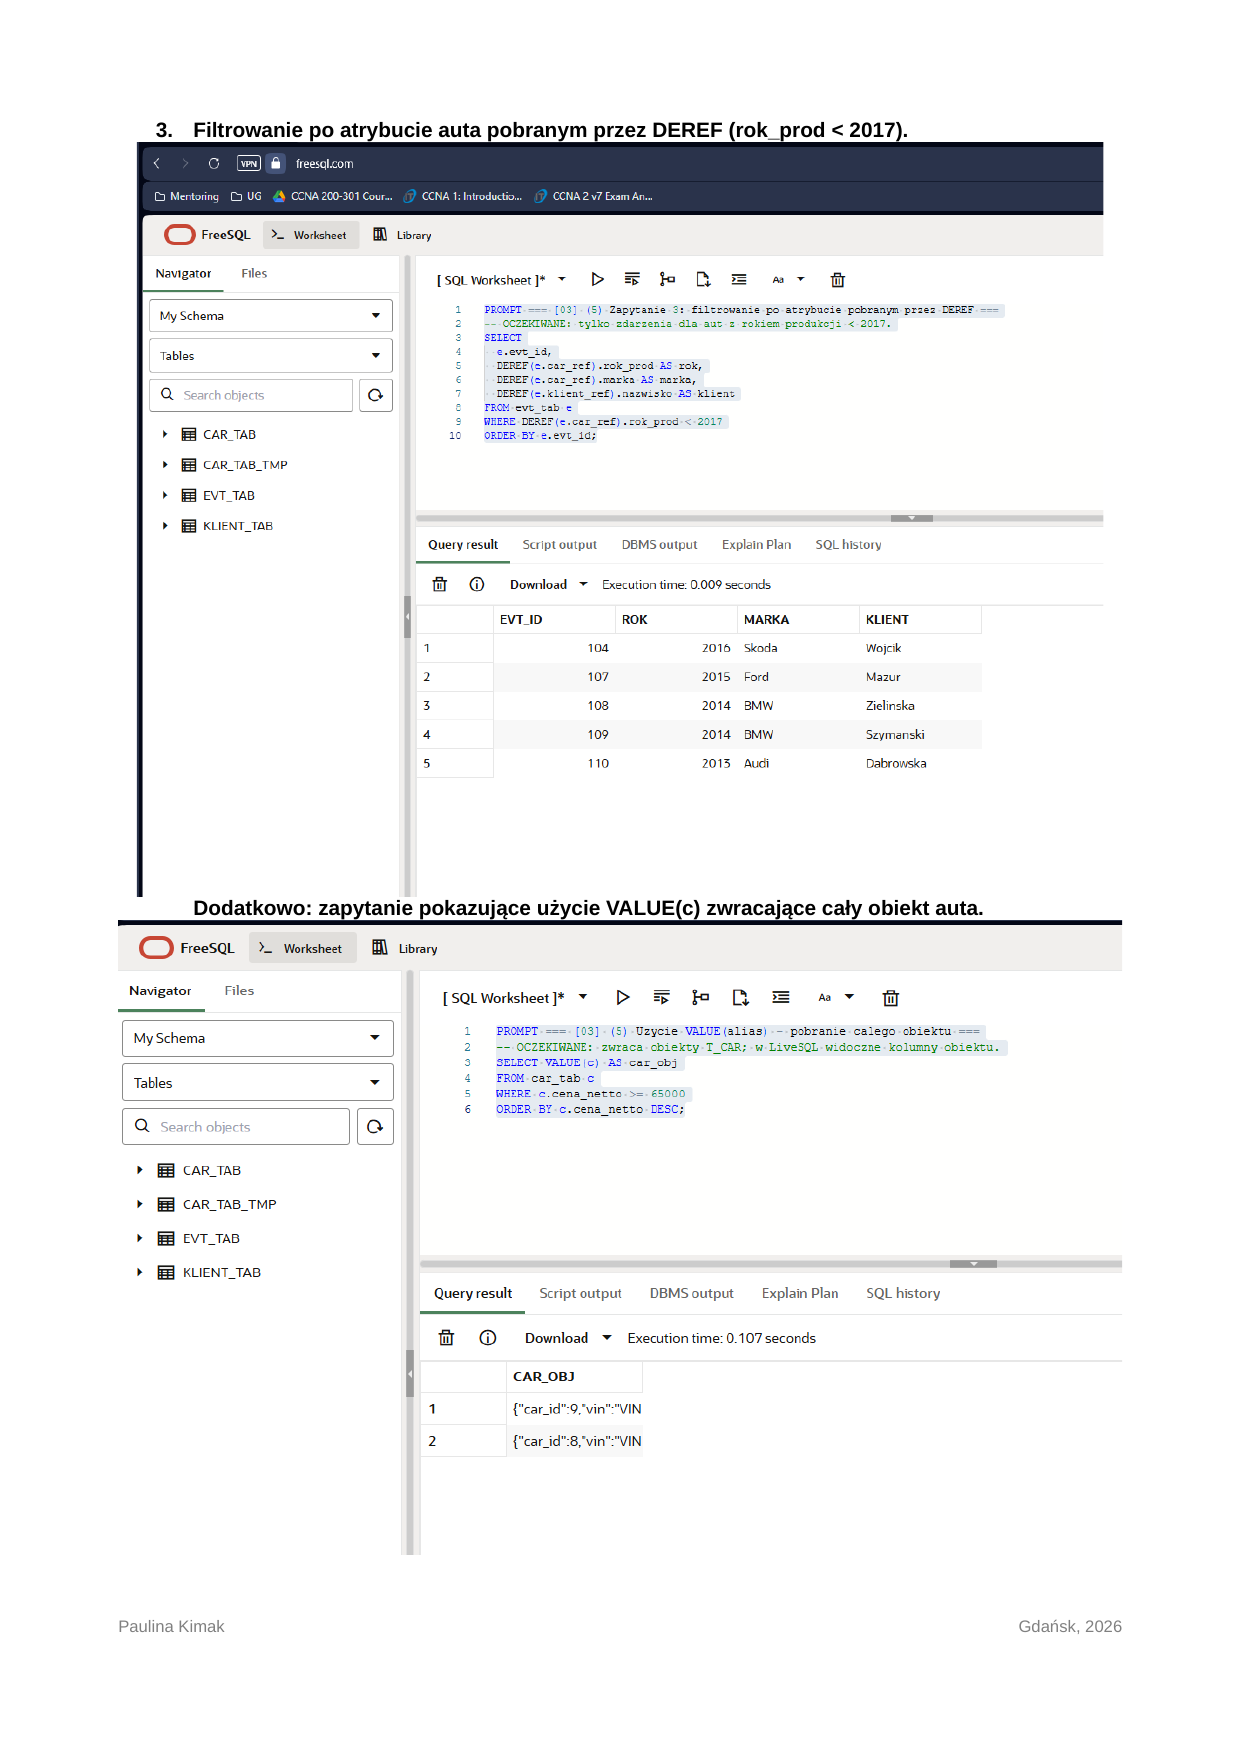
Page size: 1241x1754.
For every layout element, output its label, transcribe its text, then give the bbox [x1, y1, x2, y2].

picture [136, 142, 1104, 897]
list Dodatkowo: zapytanie pokazujące użycie VALUE(c) zwracające cały obiekt auta. [156, 897, 1122, 920]
list Filtrowanie po atrybucie auta pobranym przez DEREF (rok_prod < 2017). [156, 118, 1122, 142]
picture [118, 920, 1123, 1555]
